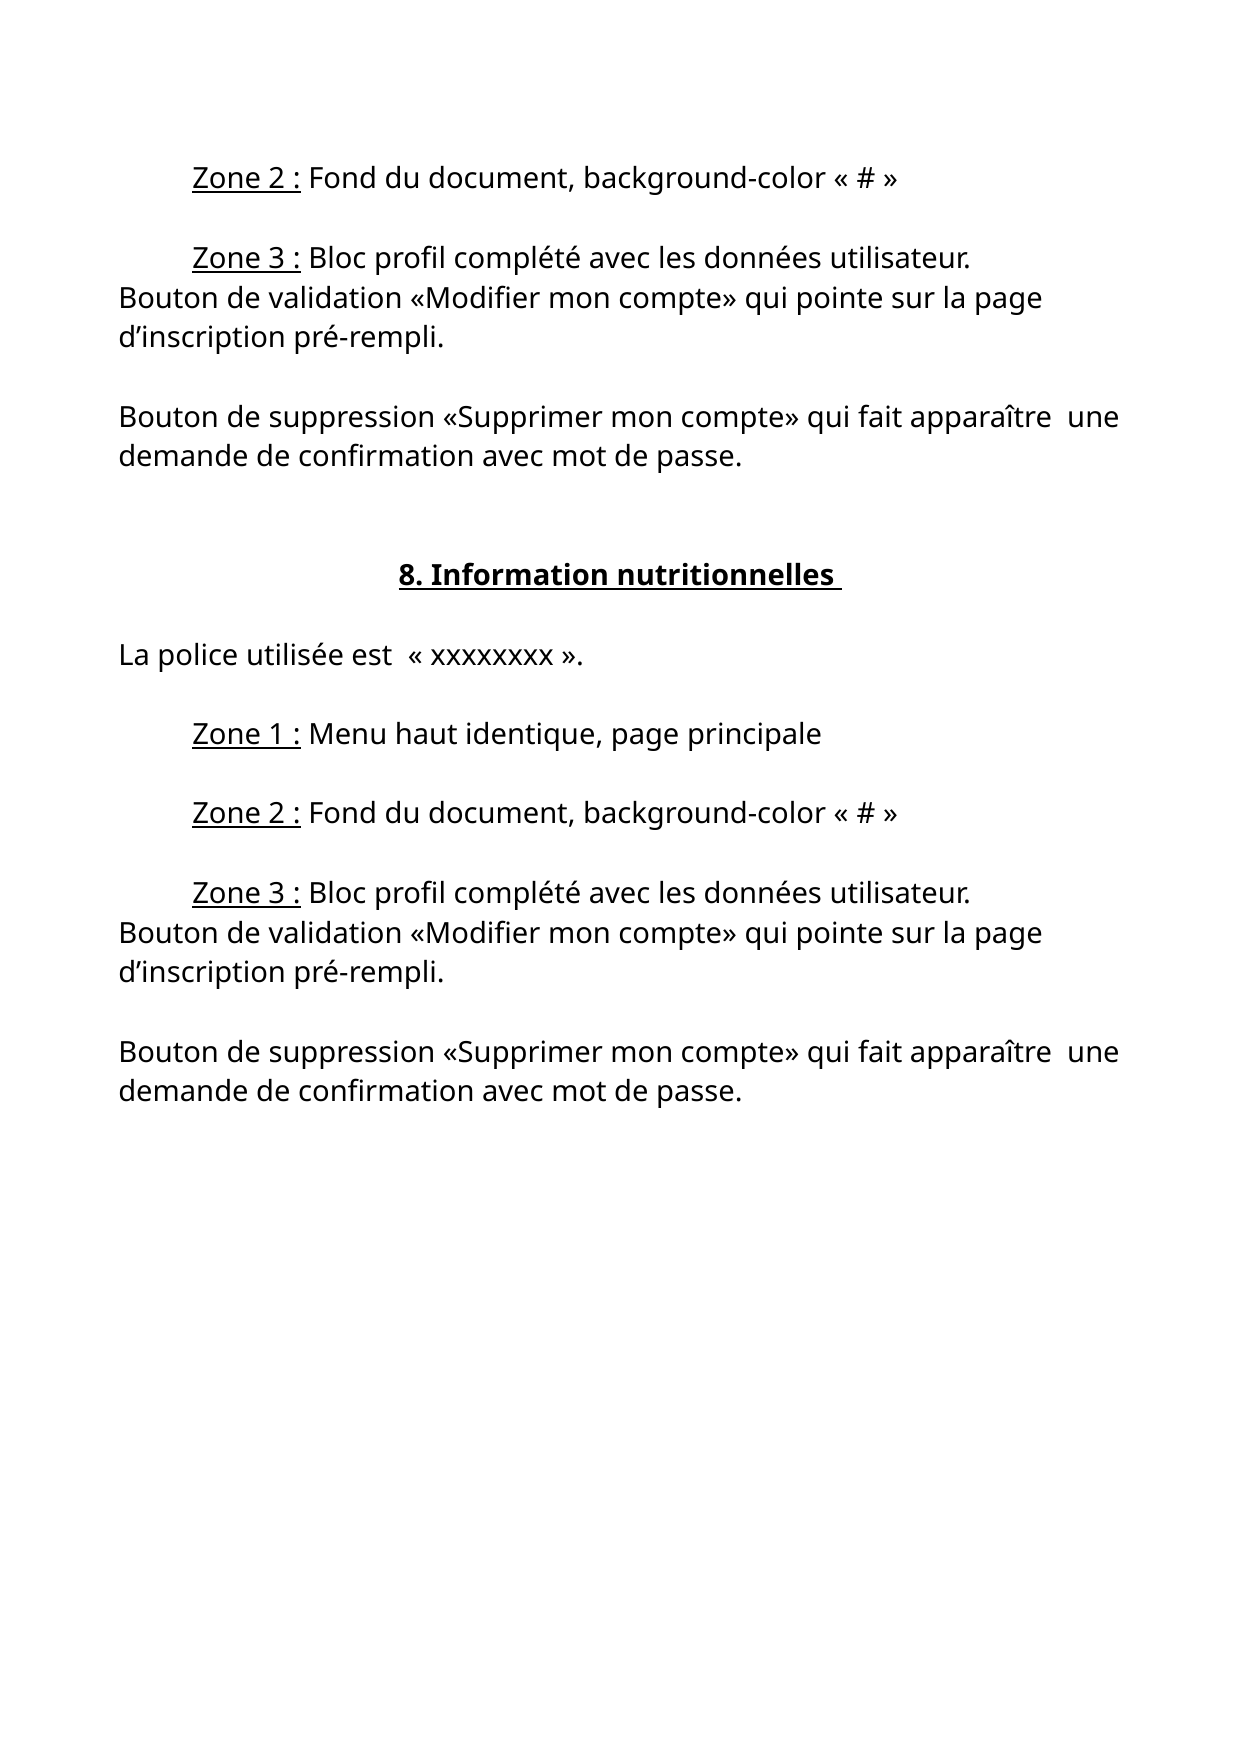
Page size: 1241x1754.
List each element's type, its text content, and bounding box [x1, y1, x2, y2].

text Zone 1 : Menu haut identique, page principale [118, 713, 1122, 753]
text Zone 3 : Bloc profil complété avec les données utilisateur. [118, 872, 1122, 912]
text Bouton de suppression «Supprimer mon compte» qui fait apparaître une demande de confirmation avec mot de passe. [118, 396, 1122, 475]
text La police utilisée est « xxxxxxxx ». [118, 634, 1122, 674]
text Zone 3 : Bloc profil complété avec les données utilisateur. [118, 237, 1122, 277]
text Zone 2 : Fond du document, background-color « # » [118, 158, 1122, 197]
text Bouton de suppression «Supprimer mon compte» qui fait apparaître une demande de confirmation avec mot de passe. [118, 1031, 1122, 1110]
text Zone 2 : Fond du document, background-color « # » [118, 793, 1122, 832]
text Bouton de validation «Modifier mon compte» qui pointe sur la page d’inscription pré-rempli. [118, 277, 1122, 356]
text 8. Information nutritionnelles [118, 555, 1122, 594]
text Bouton de validation «Modifier mon compte» qui pointe sur la page d’inscription pré-rempli. [118, 912, 1122, 991]
